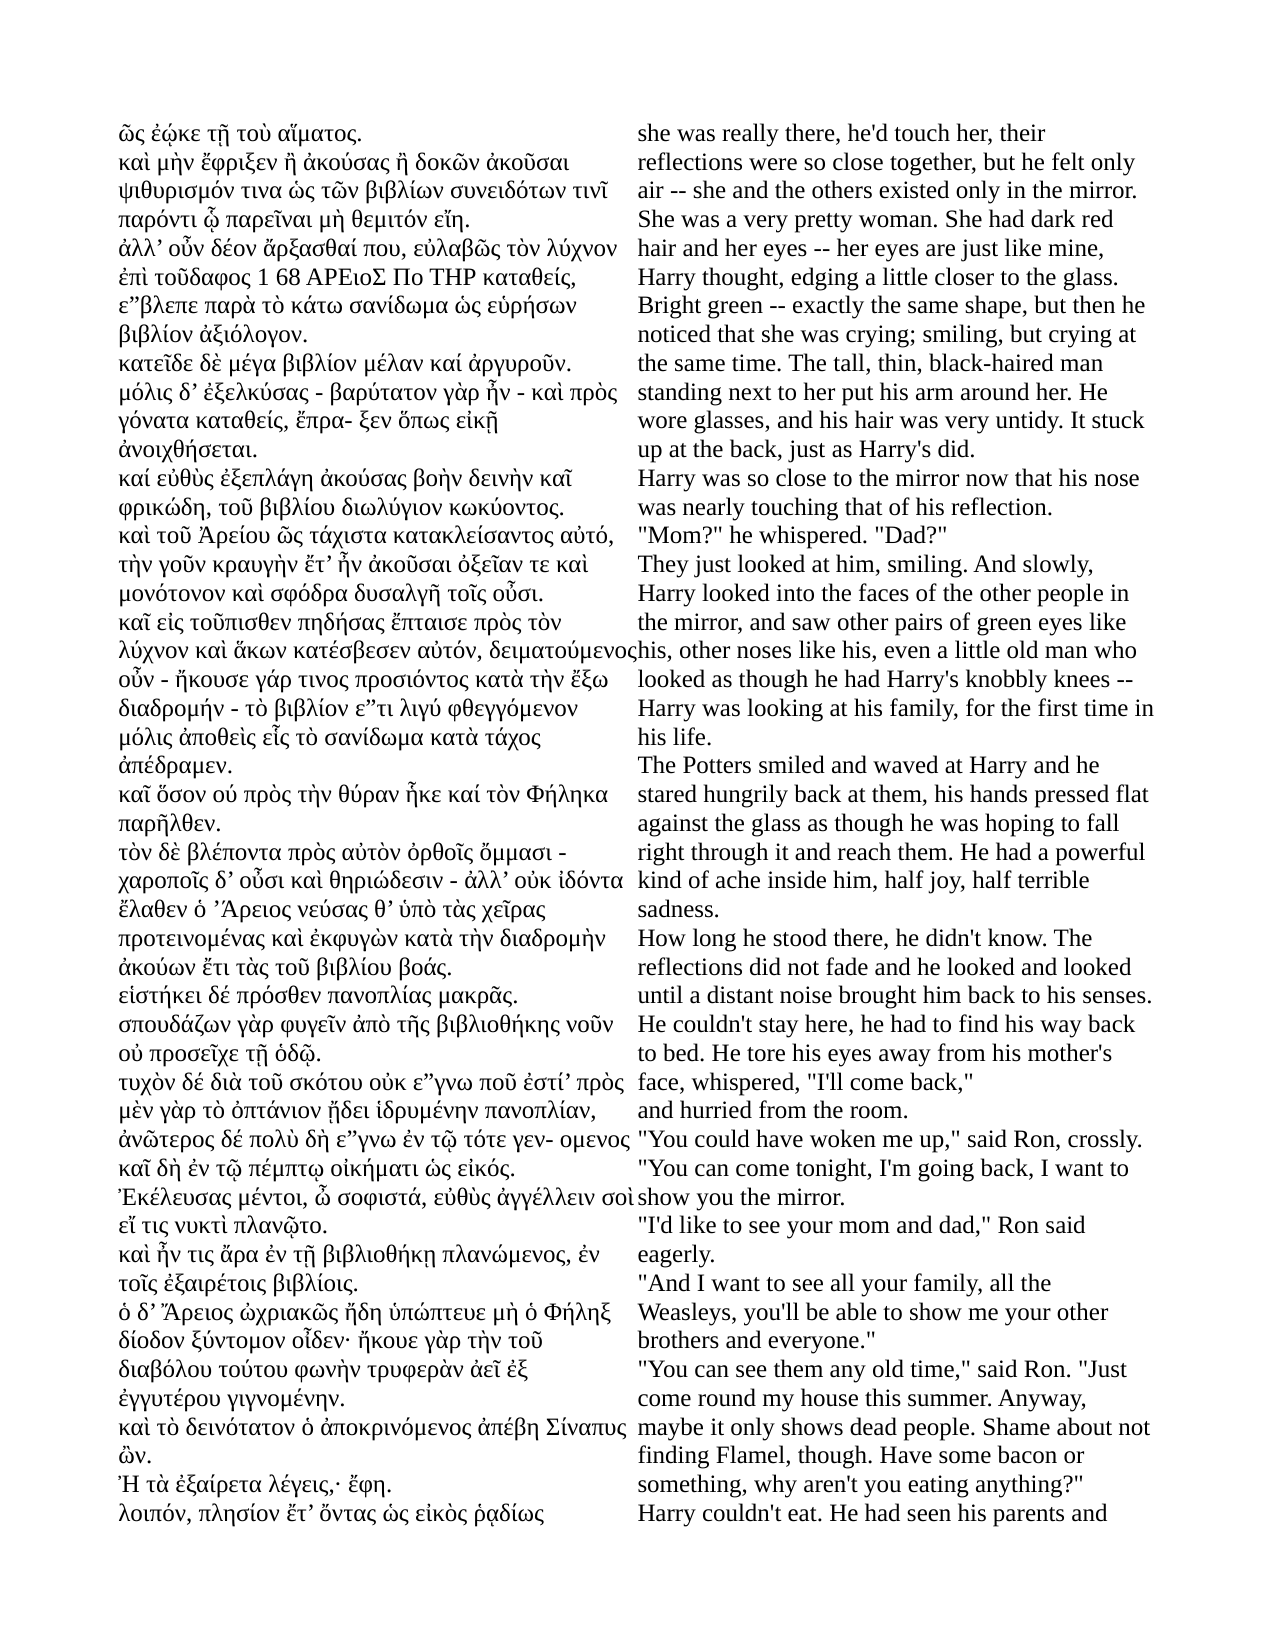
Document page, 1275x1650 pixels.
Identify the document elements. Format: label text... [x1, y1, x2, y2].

table_cell ῶς ἐῴκε τῇ τοὺ αἵματος. καὶ μὴν ἔφριξεν ἢ ἀκούσας ἢ δοκῶν ἀκοῦσαι ψιθυρισμόν τινα ὡς τῶν βιβλίων συνειδότων τινῖ παρόντι ᾧ παρεῖναι μὴ θεμιτόν εἴη. ἀλλ’ οὖν δέον ἄρξασθαί που, εὐλαβῶς τὸν λύχνον ἐπὶ τοῦδαφος 1 68 ΑΡΕιοΣ Πο ΤΗΡ καταθείς, ε”βλεπε παρὰ τὸ κάτω σανίδωμα ὡς εὑρήσων βιβλίον ἀξιόλογον. κατεῖδε δὲ μέγα βιβλίον μέλαν καί ἀργυροῦν. μόλις δ’ ἐξελκύσας - βαρύτατον γὰρ ἦν - καὶ πρὸς γόνατα καταθείς, ἔπρα- ξεν ὅπως εἰκῇ ἀνοιχθήσεται. καί εὐθὺς ἐξεπλάγη ἀκούσας βοὴν δεινὴν καῖ φρικώδη, τοῦ βιβλίου διωλύγιον κωκύοντος. καὶ τοῦ Ἀρείου ῶς τάχιστα κατακλείσαντος αὐτό, τὴν γοῦν κραυγὴν ἔτ’ ἦν ἀκοῦσαι ὀξεῖαν τε καὶ μονότονον καὶ σφόδρα δυσαλγῆ τοῖς οὖσι. καῖ εἰς τοῦπισθεν πηδήσας ἔπταισε πρὸς τὸν λύχνον καὶ ἅκων κατέσβεσεν αὐτόν, δειματούμενος οὖν - ἤκουσε γάρ τινος προσιόντος κατὰ τὴν ἔξω διαδρομήν - τὸ βιβλίον ε”τι λιγύ φθεγγόμενον μόλις ἀποθεὶς εἷς τὸ σανίδωμα κατὰ τάχος ἀπέδραμεν. καῖ ὅσον ού πρὸς τὴν θύραν ἧκε καί τὸν Φήληκα παρῆλθεν. τὸν δὲ βλέποντα πρὸς αὐτὸν ὀρθοῖς ὄμμασι - χαροποῖς δ’ οὖσι καὶ θηριώδεσιν - ἀλλ’ οὐκ ἰδόντα ἔλαθεν ὁ ’Άρειος νεύσας θ’ ὑπὸ τὰς χεῖρας προτεινομένας καὶ ἐκφυγὼν κατὰ τὴν διαδρομὴν ἀκούων ἔτι τὰς τοῦ βιβλίου βοάς. εἱστήκει δέ πρόσθεν πανοπλίας μακρᾶς. σπουδάζων γὰρ φυγεῖν ἀπὸ τῆς βιβλιοθήκης νοῦν οὐ προσεῖχε τῇ ὁδῷ. τυχὸν δέ διὰ τοῦ σκότου οὐκ ε”γνω ποῦ ἐστί’ πρὸς μὲν γὰρ τὸ ὀπτάνιον ᾔδει ἱδρυμένην πανοπλίαν, ἀνῶτερος δέ πολὺ δὴ ε”γνω ἐν τῷ τότε γεν- ομενος καῖ δὴ ἐν τῷ πέμπτῳ οἰκήματι ὡς εἰκός. Ἐκέλευσας μέντοι, ὦ σοφιστά, εὐθὺς ἀγγέλλειν σοὶ εἴ τις νυκτὶ πλανῷτο. καὶ ἦν τις ἄρα ἐν τῇ βιβλιοθήκῃ πλανώμενος, ἐν τοῖς ἐξαιρέτοις βιβλίοις. ὁ δ’ Ἄρειος ὠχριακῶς ἤδη ὑπώπτευε μὴ ὁ Φήληξ δίοδον ξύντομον οἶδεν· ἤκουε γὰρ τὴν τοῦ διαβόλου τούτου φωνὴν τρυφερὰν ἀεῖ ἐξ ἐγγυτέρου γιγνομένην. καὶ τὸ δεινότατον ὁ ἀποκρινόμενος ἀπέβη Σίναπυς ὢν. Ἠ τὰ ἐξαίρετα λέγεις,· ἔφη. λοιπόν, πλησίον ἔτ’ ὄντας ὡς εἰκὸς ῥᾳδίως [118, 118, 637, 1527]
table_cell she was really there, he'd touch her, their reflections were so close together, but he felt only air -- she and the others existed only in the mirror. She was a very pretty woman. She had dark red hair and her eyes -- her eyes are just like mine, Harry thought, edging a little closer to the glass. Bright green -- exactly the same shape, but then he noticed that she was crying; smiling, but crying at the same time. The tall, thin, black-haired man standing next to her put his arm around her. He wore glasses, and his hair was very untidy. It stuck up at the back, just as Harry's did. Harry was so close to the mirror now that his nose was nearly touching that of his reflection. "Mom?" he whispered. "Dad?" They just looked at him, smiling. And slowly, Harry looked into the faces of the other people in the mirror, and saw other pairs of green eyes like his, other noses like his, even a little old man who looked as though he had Harry's knobbly knees -- Harry was looking at his family, for the first time in his life. The Potters smiled and waved at Harry and he stared hungrily back at them, his hands pressed flat against the glass as though he was hoping to fall right through it and reach them. He had a powerful kind of ache inside him, half joy, half terrible sadness. How long he stood there, he didn't know. The reflections did not fade and he looked and looked until a distant noise brought him back to his senses. He couldn't stay here, he had to find his way back to bed. He tore his eyes away from his mother's face, whispered, "I'll come back," and hurried from the room. "You could have woken me up," said Ron, crossly. "You can come tonight, I'm going back, I want to show you the mirror. "I'd like to see your mom and dad," Ron said eagerly. "And I want to see all your family, all the Weasleys, you'll be able to show me your other brothers and everyone." "You can see them any old time," said Ron. "Just come round my house this summer. Anyway, maybe it only shows dead people. Shame about not finding Flamel, though. Have some bacon or something, why aren't you eating anything?" Harry couldn't eat. He had seen his parents and [637, 118, 1157, 1527]
